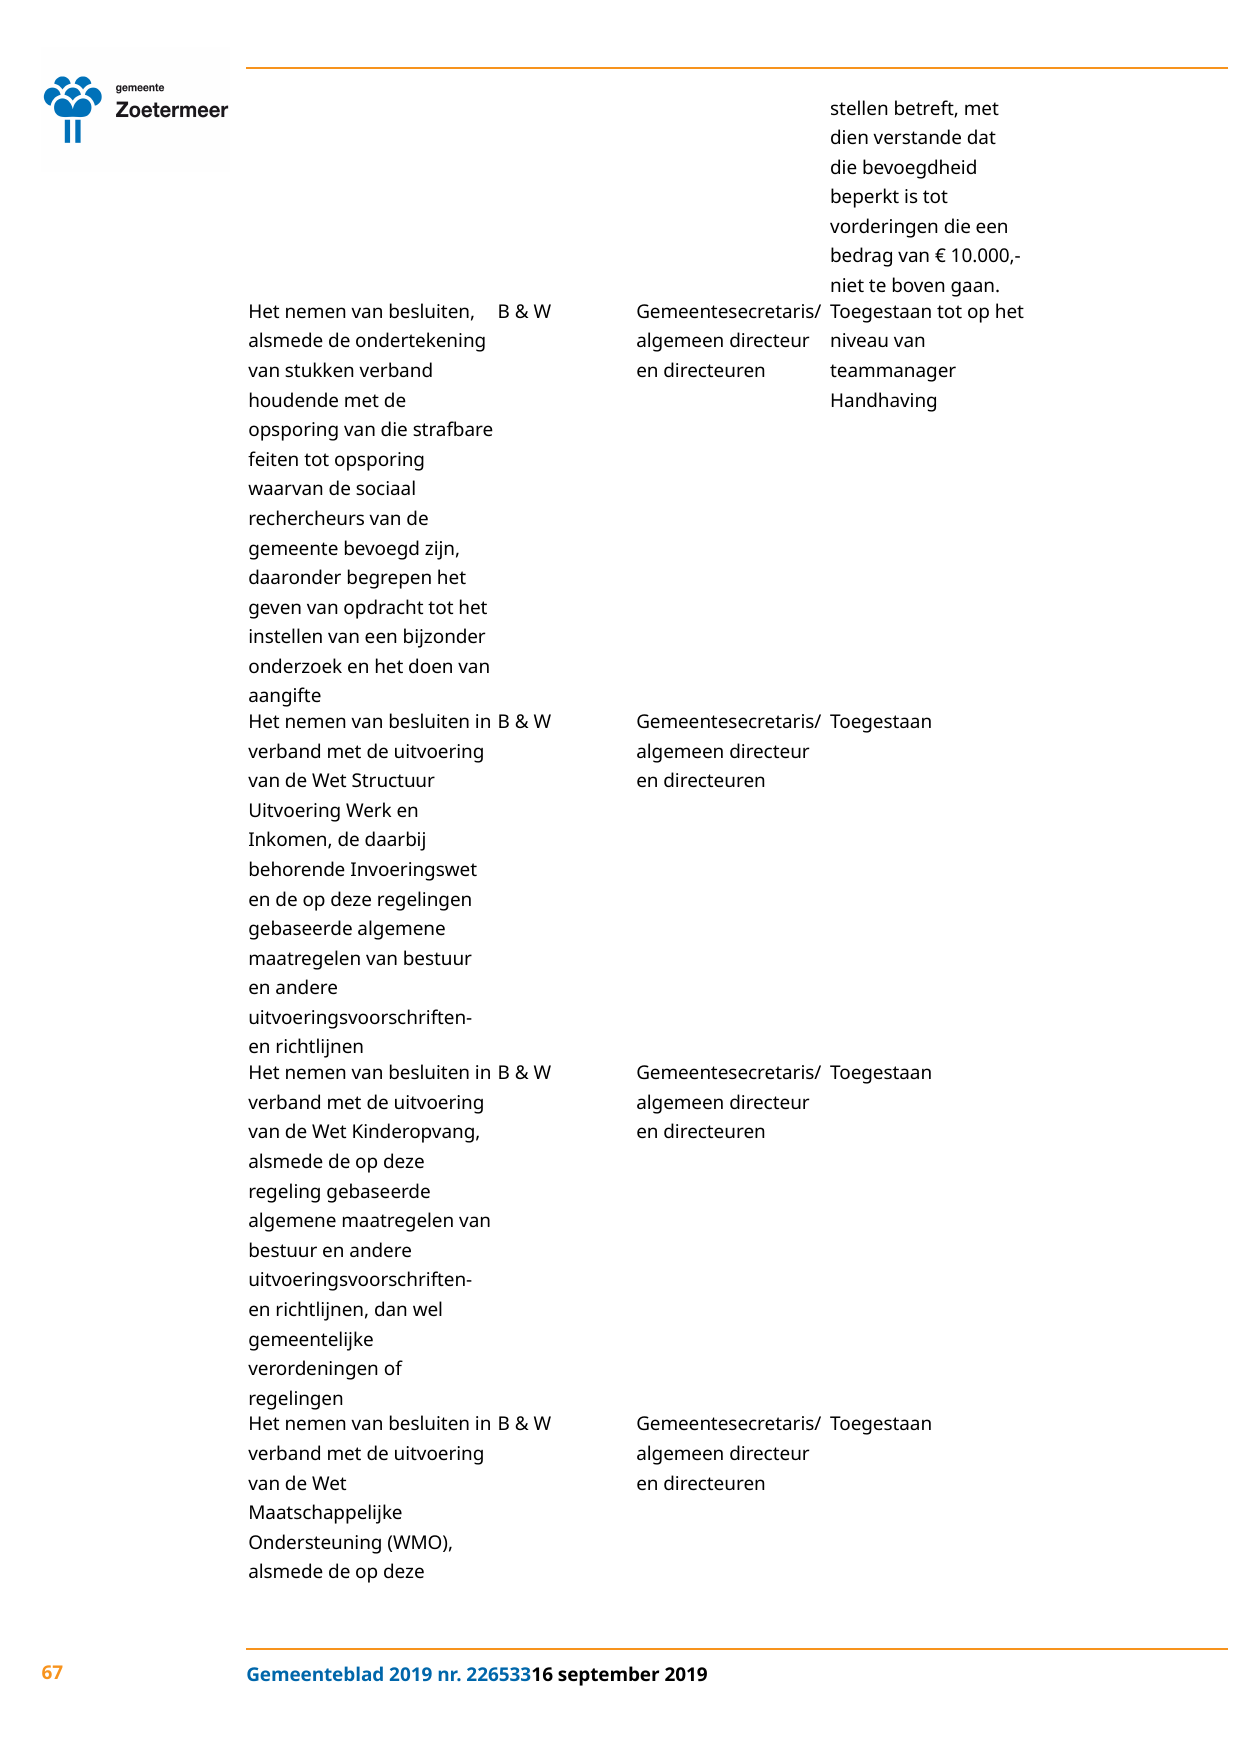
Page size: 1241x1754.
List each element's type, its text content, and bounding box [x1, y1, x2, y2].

table_cell Gemeentesecretaris/ algemeen directeur en directeuren [636, 1060, 830, 1411]
table_cell Toegestaan [830, 1411, 1024, 1584]
table_cell B & W [498, 708, 636, 1059]
table_cell Het nemen van besluiten in verband met de uitvoering van de Wet Kinderopvang, alsmede de op deze regeling gebaseerde algemene maatregelen van bestuur en andere uitvoeringsvoorschriften- en richtlijnen, dan wel gemeentelijke verordeningen of regelingen [248, 1060, 497, 1411]
table_cell Het nemen van besluiten in verband met de uitvoering van de Wet Maatschappelijke Ondersteuning (WMO), alsmede de op deze [248, 1411, 497, 1584]
table_cell Gemeentesecretaris/ algemeen directeur en directeuren [636, 708, 830, 1059]
table_cell B & W [498, 298, 636, 708]
table_cell Het nemen van besluiten in verband met de uitvoering van de Wet Structuur Uitvoering Werk en Inkomen, de daarbij behorende Invoeringswet en de op deze regelingen gebaseerde algemene maatregelen van bestuur en andere uitvoeringsvoorschriften- en richtlijnen [248, 708, 497, 1059]
table_cell [248, 95, 497, 298]
table_cell Toegestaan [830, 708, 1024, 1059]
table_cell Het nemen van besluiten, alsmede de ondertekening van stukken verband houdende met de opsporing van die strafbare feiten tot opsporing waarvan de sociaal rechercheurs van de gemeente bevoegd zijn, daaronder begrepen het geven van opdracht tot het instellen van een bijzonder onderzoek en het doen van aangifte [248, 298, 497, 708]
table_cell [636, 95, 830, 298]
table_cell Gemeentesecretaris/ algemeen directeur en directeuren [636, 298, 830, 708]
table_cell Toegestaan [830, 1060, 1024, 1411]
table_cell B & W [498, 1060, 636, 1411]
table_cell B & W [498, 1411, 636, 1584]
table_cell stellen betreft, met dien verstande dat die bevoegdheid beperkt is tot vorderingen die een bedrag van € 10.000,- niet te boven gaan. [830, 95, 1024, 298]
table_cell [498, 95, 636, 298]
table_cell Toegestaan tot op het niveau van teammanager Handhaving [830, 298, 1024, 708]
table_cell Gemeentesecretaris/ algemeen directeur en directeuren [636, 1411, 830, 1584]
picture [41, 47, 231, 172]
